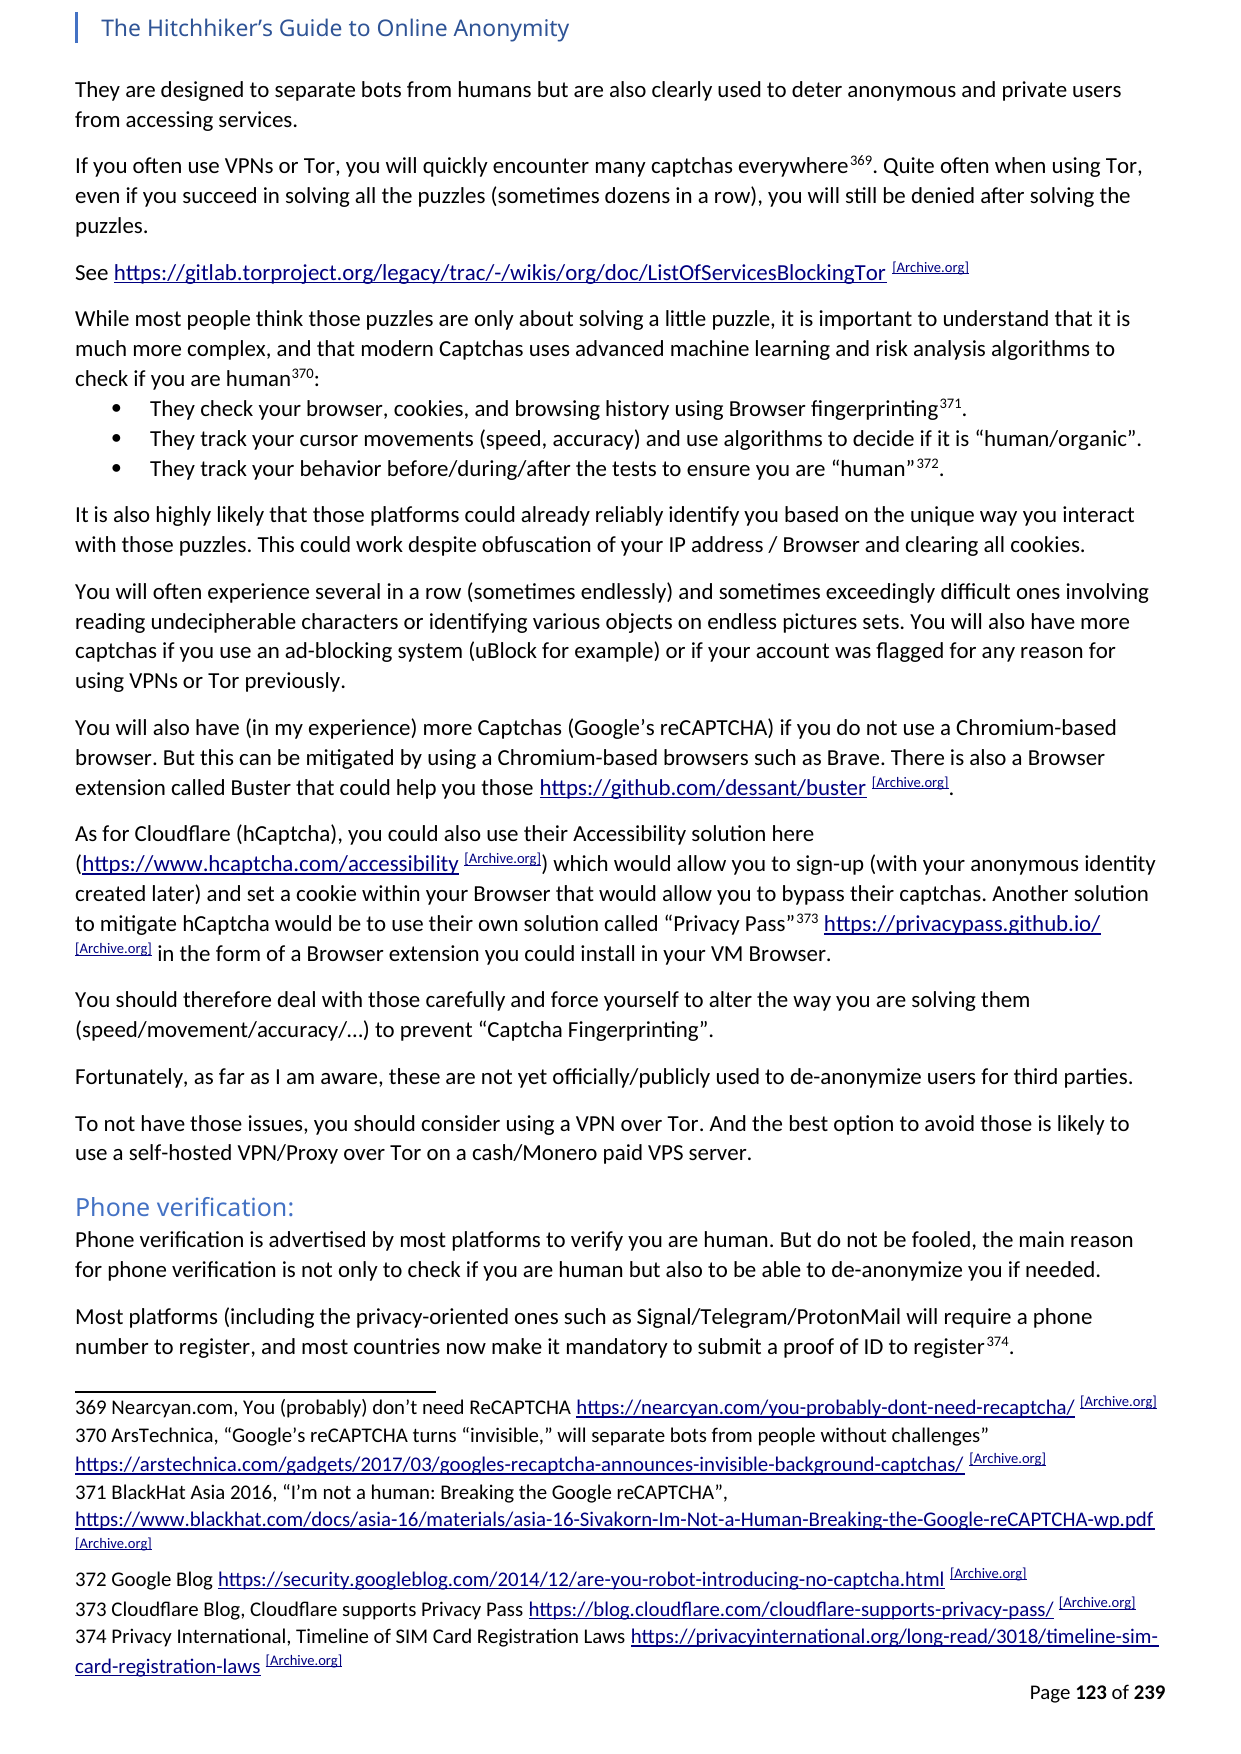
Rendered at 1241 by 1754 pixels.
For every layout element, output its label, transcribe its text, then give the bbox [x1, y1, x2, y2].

text Privacy International, Timeline of SIM Card Registration Laws https://privacyinternational.org/long-read/3018/timeline-sim-card-registration-laws [Archive.org] [75, 1624, 1165, 1679]
text While most people think those puzzles are only about solving a little puzzle, it is important to understand that it is much more complex, and that modern Captchas uses advanced machine learning and risk analysis algorithms to check if you are human: [75, 304, 1165, 392]
text You should therefore deal with those carefully and force yourself to alter the way you are solving them (speed/movement/accuracy/…) to prevent “Captcha Fingerprinting”. [75, 986, 1165, 1043]
text You will often experience several in a row (sometimes endlessly) and sometimes exceedingly difficult ones involving reading undecipherable characters or identifying various objects on endless pictures sets. You will also have more captchas if you use an ad-blocking system (uBlock for example) or if your account was flagged for any reason for using VPNs or Tor previously. [75, 577, 1165, 694]
list They track your cursor movements (speed, accuracy) and use algorithms to decide if it is “human/organic”. [112, 424, 1165, 452]
text Fortunately, as far as I am aware, these are not yet officially/publicly used to de-anonymize users for third parties. [75, 1062, 1165, 1090]
list They track your behavior before/during/after the tests to ensure you are “human”. [112, 454, 1165, 482]
text They are designed to separate bots from humans but are also clearly used to deter anonymous and private users from accessing services. [75, 75, 1165, 133]
list Google Blog https://security.googleblog.com/2014/12/are-you-robot-introducing-no-captcha.html [Archive.org] [75, 1564, 1165, 1592]
text As for Cloudflare (hCaptcha), you could also use their Accessibility solution here (https://www.hcaptcha.com/accessibility [Archive.org]) which would allow you to sign-up (with your anonymous identity created later) and set a cookie within your Browser that would allow you to bypass their captchas. Another solution to mitigate hCaptcha would be to use their own solution called “Privacy Pass” https://privacypass.github.io/ [Archive.org] in the form of a Browser extension you could install in your VM Browser. [75, 819, 1165, 967]
text Phone verification is advertised by most platforms to verify you are human. But do not be fooled, the main reason for phone verification is not only to check if you are human but also to be able to de-anonymize you if needed. [75, 1226, 1165, 1283]
text You will also have (in my experience) more Captchas (Google’s reCAPTCHA) if you do not use a Chromium-based browser. But this can be mitigated by using a Chromium-based browsers such as Brave. There is also a Browser extension called Buster that could help you those https://github.com/dessant/buster [Archive.org]. [75, 713, 1165, 801]
text Cloudflare Blog, Cloudflare supports Privacy Pass https://blog.cloudflare.com/cloudflare-supports-privacy-pass/ [Archive.org] [75, 1594, 1165, 1622]
text ArsTechnica, “Google’s reCAPTCHA turns “invisible,” will separate bots from people without challenges” https://arstechnica.com/gadgets/2017/03/googles-recaptcha-announces-invisible-background-captchas/ [Archive.org] [75, 1422, 1165, 1478]
text Nearcyan.com, You (probably) don’t need ReCAPTCHA https://nearcyan.com/you-probably-dont-need-recaptcha/ [Archive.org] [75, 1392, 1165, 1420]
text It is also highly likely that those platforms could already reliably identify you based on the unique way you interact with those puzzles. This could work despite obfuscation of your IP address / Browser and clearing all cookies. [75, 500, 1165, 558]
text If you often use VPNs or Tor, you will quickly encounter many captchas everywhere. Quite often when using Tor, even if you succeed in solving all the puzzles (sometimes dozens in a row), you will still be denied after solving the puzzles. [75, 151, 1165, 239]
list They check your browser, cookies, and browsing history using Browser fingerprinting. [112, 394, 1165, 422]
text See https://gitlab.torproject.org/legacy/trac/-/wikis/org/doc/ListOfServicesBlockingTor [Archive.org] [75, 258, 1165, 286]
list BlackHat Asia 2016, “I’m not a human: Breaking the Google reCAPTCHA”, https://www.blackhat.com/docs/asia-16/materials/asia-16-Sivakorn-Im-Not-a-Human-Breaking-the-Google-reCAPTCHA-wp.pdf [Archive.org] [75, 1479, 1165, 1562]
text To not have those issues, you should consider using a VPN over Tor. And the best option to avoid those is likely to use a self-hosted VPN/Proxy over Tor on a cash/Monero paid VPS server. [75, 1109, 1165, 1167]
subtitle Phone verification: [75, 1189, 1165, 1223]
text Most platforms (including the privacy-oriented ones such as Signal/Telegram/ProtonMail will require a phone number to register, and most countries now make it mandatory to submit a proof of ID to register. [75, 1302, 1165, 1360]
